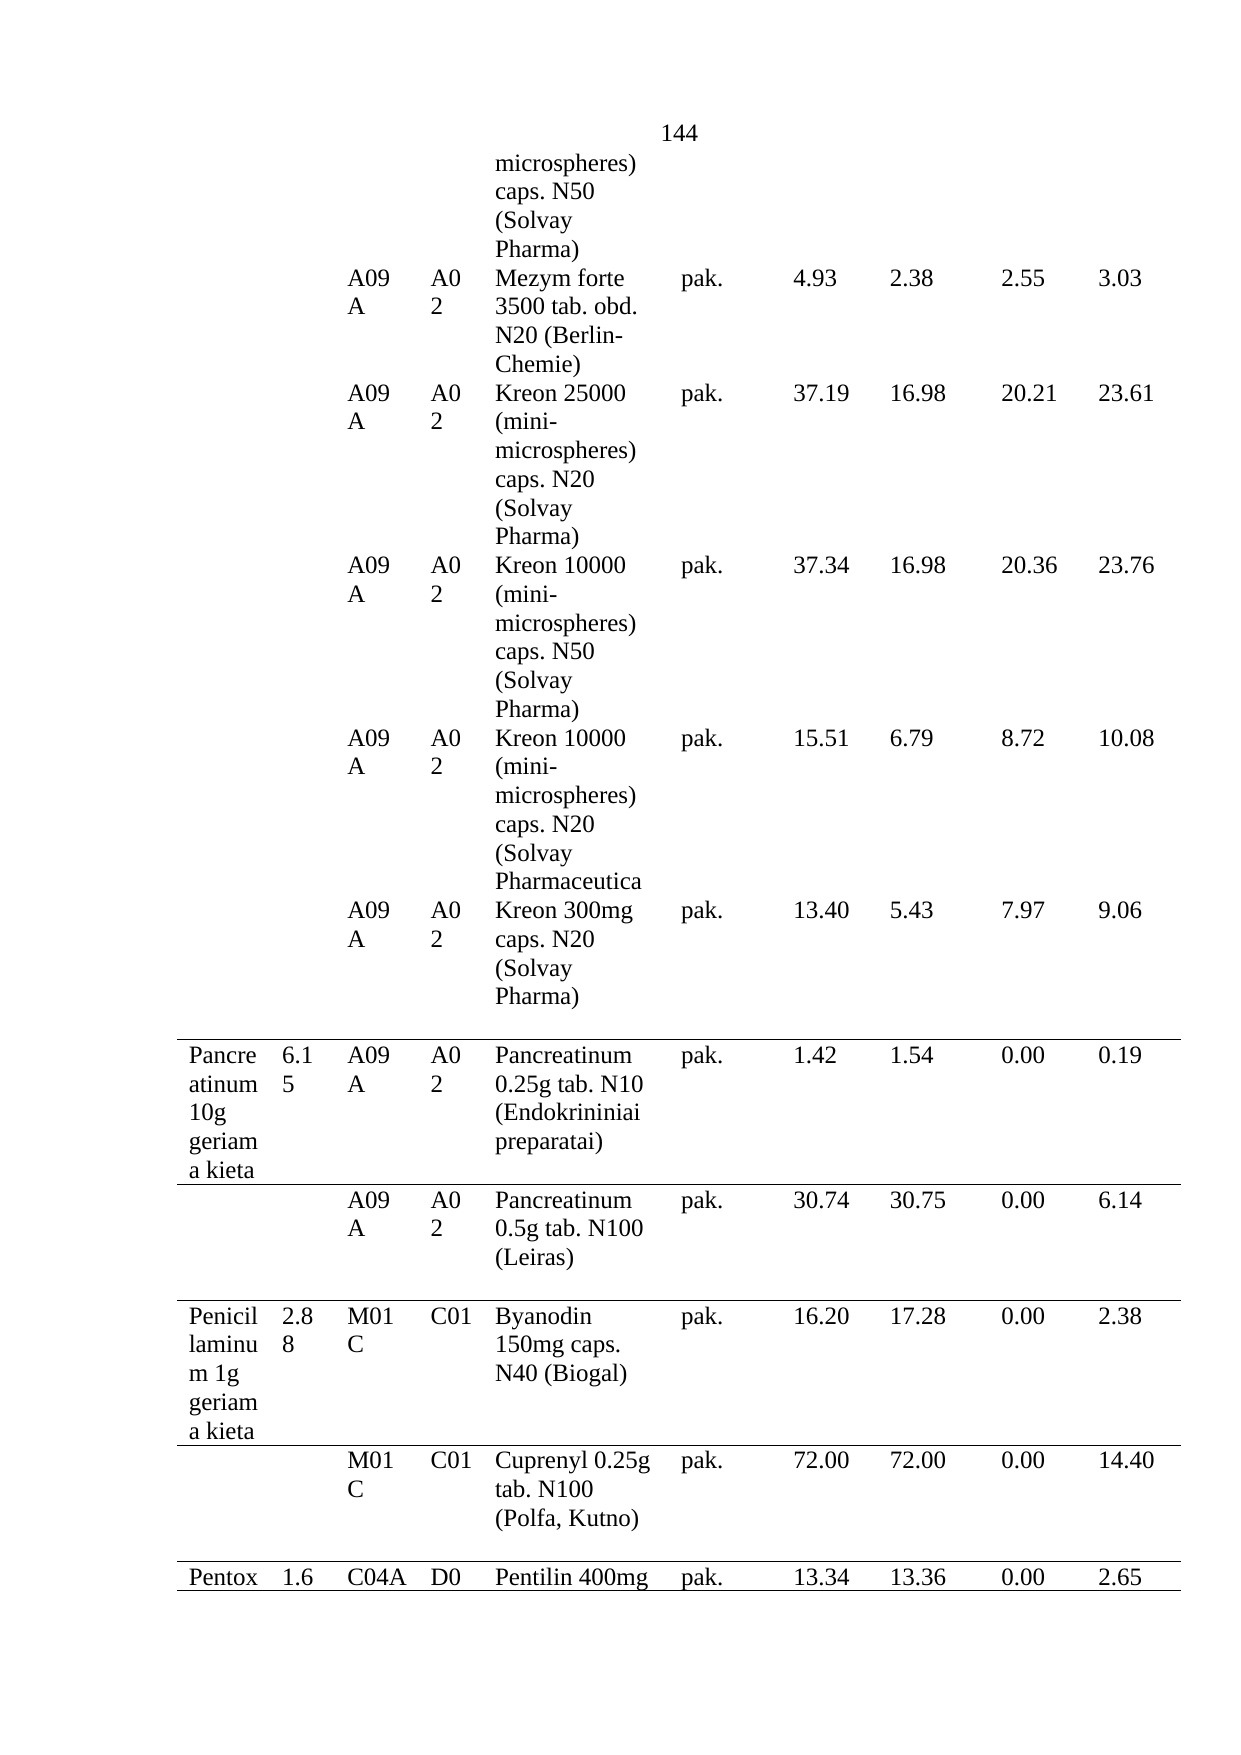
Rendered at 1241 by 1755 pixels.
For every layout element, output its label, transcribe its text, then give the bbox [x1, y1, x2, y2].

table_cell 0.00 [990, 1562, 1087, 1590]
table_cell A02 [419, 378, 483, 550]
table_cell [990, 148, 1087, 263]
table_cell Kreon 300mg caps. N20 (Solvay Pharma) [484, 895, 669, 1010]
table_cell A02 [419, 723, 483, 895]
table_cell [177, 895, 271, 1010]
table_cell Kreon 10000 (mini-microspheres) caps. N50 (Solvay Pharma) [484, 550, 669, 723]
table_cell [271, 148, 336, 263]
table_cell 8.72 [990, 723, 1087, 895]
table_cell [271, 1271, 336, 1300]
table_cell Pancreatinum 10g geriama kieta [177, 1040, 271, 1184]
table_cell M01C [336, 1301, 419, 1444]
table_cell 2.38 [878, 263, 990, 378]
table_cell pak. [670, 723, 782, 895]
table_cell [1087, 148, 1181, 263]
table_cell 13.34 [782, 1562, 878, 1590]
table_cell [878, 1532, 990, 1561]
table_cell Penicillaminum 1g geriama kieta [177, 1301, 271, 1444]
table_cell [177, 1446, 271, 1532]
table_cell [271, 895, 336, 1010]
table_cell pak. [670, 1301, 782, 1444]
table_cell Kreon 25000 (mini-microspheres) caps. N20 (Solvay Pharma) [484, 378, 669, 550]
table_cell A02 [419, 895, 483, 1010]
table_cell [271, 1446, 336, 1532]
table_cell [336, 1010, 419, 1039]
table_cell 20.36 [990, 550, 1087, 723]
table_cell [271, 550, 336, 723]
table_cell [271, 1185, 336, 1271]
table_cell pak. [670, 378, 782, 550]
table_cell pak. [670, 895, 782, 1010]
table_cell [878, 1271, 990, 1300]
table_cell [177, 263, 271, 378]
table_cell 6.15 [271, 1040, 336, 1184]
table_cell [990, 1010, 1087, 1039]
table_cell 14.40 [1087, 1446, 1181, 1532]
table_cell 2.38 [1087, 1301, 1181, 1444]
table_cell [177, 1185, 271, 1271]
table_cell A02 [419, 263, 483, 378]
table_cell A09A [336, 723, 419, 895]
table_cell M01C [336, 1446, 419, 1532]
table_cell [670, 1010, 782, 1039]
table_cell 0.00 [990, 1446, 1087, 1532]
table_cell 2.88 [271, 1301, 336, 1444]
table_cell 23.61 [1087, 378, 1181, 550]
table_cell 1.42 [782, 1040, 878, 1184]
table_cell 13.40 [782, 895, 878, 1010]
table_cell 6.14 [1087, 1185, 1181, 1271]
table_cell 4.93 [782, 263, 878, 378]
table_cell [271, 1532, 336, 1561]
table_cell [177, 378, 271, 550]
table_cell [177, 1271, 271, 1300]
table_cell 15.51 [782, 723, 878, 895]
table_cell A09A [336, 895, 419, 1010]
table_cell pak. [670, 1446, 782, 1532]
table_cell [670, 148, 782, 263]
table_cell 10.08 [1087, 723, 1181, 895]
table_cell 30.74 [782, 1185, 878, 1271]
table_cell C04A [336, 1562, 419, 1590]
table_cell A02 [419, 1040, 483, 1184]
table_cell C01 [419, 1301, 483, 1444]
table_cell 0.19 [1087, 1040, 1181, 1184]
table_cell A02 [419, 550, 483, 723]
table_cell 13.36 [878, 1562, 990, 1590]
table_cell Pancreatinum 0.25g tab. N10 (Endokrininiai preparatai) [484, 1040, 669, 1184]
table_cell 2.55 [990, 263, 1087, 378]
table_cell [990, 1271, 1087, 1300]
table_cell A02 [419, 1185, 483, 1271]
table_cell 1.6 [271, 1562, 336, 1590]
table_cell [336, 1532, 419, 1561]
table_cell [782, 148, 878, 263]
table_cell [336, 148, 419, 263]
table_cell pak. [670, 263, 782, 378]
table_cell [271, 723, 336, 895]
table_cell 30.75 [878, 1185, 990, 1271]
table_cell 1.54 [878, 1040, 990, 1184]
table_cell 72.00 [878, 1446, 990, 1532]
table_cell 7.97 [990, 895, 1087, 1010]
table_cell A09A [336, 1040, 419, 1184]
table_cell [419, 148, 483, 263]
table_cell pak. [670, 1185, 782, 1271]
table_cell Pentox [177, 1562, 271, 1590]
table_cell Mezym forte 3500 tab. obd. N20 (Berlin-Chemie) [484, 263, 669, 378]
table_cell Pentilin 400mg [484, 1562, 669, 1590]
table_cell C01 [419, 1446, 483, 1532]
table_cell Kreon 10000 (mini-microspheres) caps. N20 (Solvay Pharmaceutica [484, 723, 669, 895]
table_cell [419, 1271, 483, 1300]
table_cell [336, 1271, 419, 1300]
table_cell 16.20 [782, 1301, 878, 1444]
table_cell A09A [336, 550, 419, 723]
table_cell [271, 378, 336, 550]
table_cell pak. [670, 550, 782, 723]
table_cell [670, 1532, 782, 1561]
table_cell [177, 1532, 271, 1561]
table_cell 5.43 [878, 895, 990, 1010]
table_cell [419, 1010, 483, 1039]
table_cell A09A [336, 1185, 419, 1271]
table_cell [484, 1010, 669, 1039]
table_cell pak. [670, 1562, 782, 1590]
table_cell [177, 1010, 271, 1039]
table_cell 6.79 [878, 723, 990, 895]
table_cell 3.03 [1087, 263, 1181, 378]
table_cell [878, 1010, 990, 1039]
table_cell 0.00 [990, 1040, 1087, 1184]
table_cell [419, 1532, 483, 1561]
table_cell [990, 1532, 1087, 1561]
table_cell 0.00 [990, 1301, 1087, 1444]
table_cell 72.00 [782, 1446, 878, 1532]
table_cell [1087, 1532, 1181, 1561]
table_cell [782, 1532, 878, 1561]
table_cell 16.98 [878, 378, 990, 550]
table_cell [782, 1010, 878, 1039]
table_cell [1087, 1271, 1181, 1300]
table_cell 37.34 [782, 550, 878, 723]
table_cell Byanodin 150mg caps. N40 (Biogal) [484, 1301, 669, 1444]
table_cell [177, 723, 271, 895]
table_cell 17.28 [878, 1301, 990, 1444]
table_cell [878, 148, 990, 263]
table_cell [177, 148, 271, 263]
table_cell A09A [336, 263, 419, 378]
table_cell [177, 550, 271, 723]
table_cell [1087, 1010, 1181, 1039]
table_cell [670, 1271, 782, 1300]
table_cell 16.98 [878, 550, 990, 723]
table_cell Pancreatinum 0.5g tab. N100 (Leiras) [484, 1185, 669, 1271]
table_cell 0.00 [990, 1185, 1087, 1271]
table_cell [484, 1271, 669, 1300]
table_cell [782, 1271, 878, 1300]
table_cell pak. [670, 1040, 782, 1184]
table_cell [484, 1532, 669, 1561]
table_cell 2.65 [1087, 1562, 1181, 1590]
table_cell 23.76 [1087, 550, 1181, 723]
table_cell 9.06 [1087, 895, 1181, 1010]
table_cell 20.21 [990, 378, 1087, 550]
table_cell [271, 263, 336, 378]
table_cell D0 [419, 1562, 483, 1590]
table_cell [271, 1010, 336, 1039]
table_cell microspheres) caps. N50 (Solvay Pharma) [484, 148, 669, 263]
table_cell 37.19 [782, 378, 878, 550]
table_cell Cuprenyl 0.25g tab. N100 (Polfa, Kutno) [484, 1446, 669, 1532]
table_cell A09A [336, 378, 419, 550]
